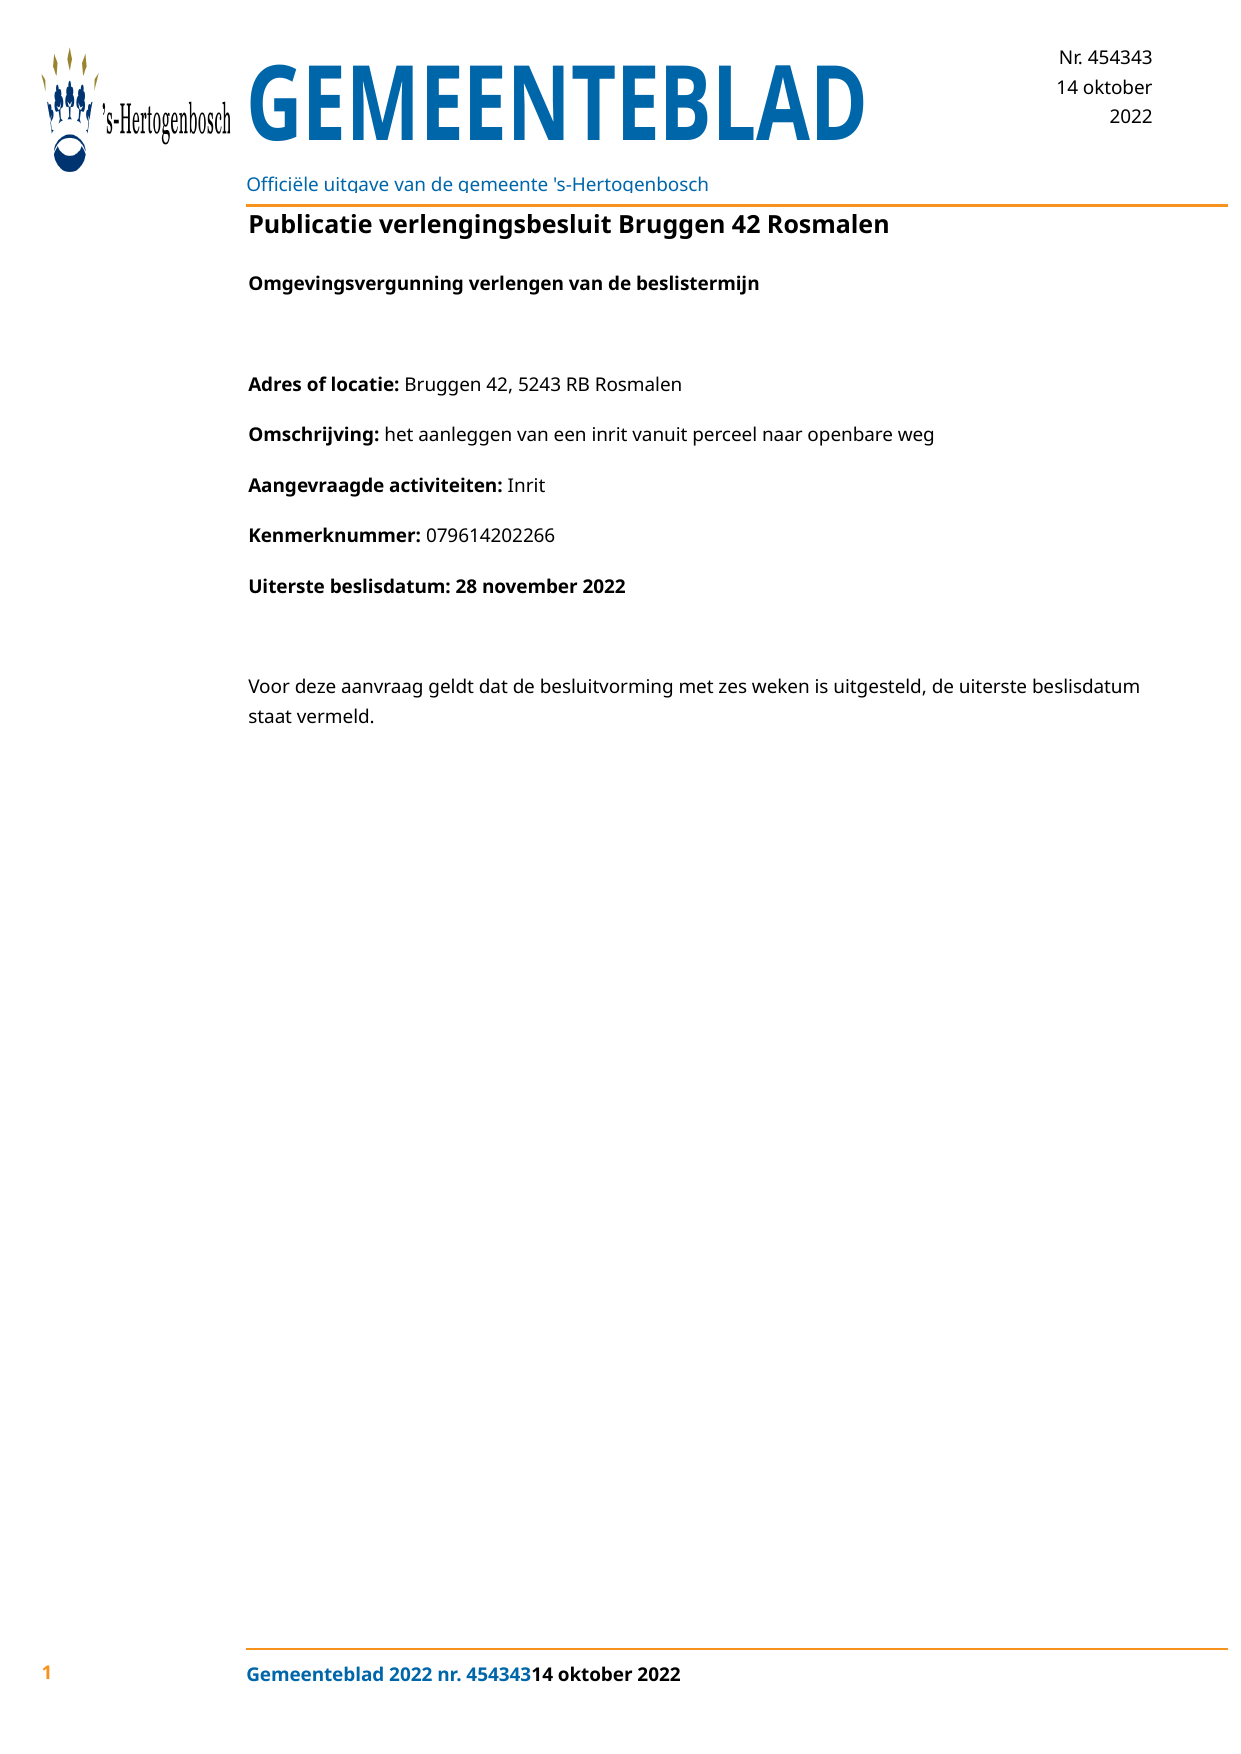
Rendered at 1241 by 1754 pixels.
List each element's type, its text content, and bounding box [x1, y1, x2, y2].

picture [41, 47, 231, 172]
text Voor deze aanvraag geldt dat de besluitvorming met zes weken is uitgesteld, de uiterste beslisdatum staat vermeld. [248, 674, 1152, 729]
text Kenmerknummer: 079614202266 [248, 522, 1152, 548]
text Adres of locatie: Bruggen 42, 5243 RB Rosmalen [248, 371, 1152, 397]
text Aangevraagde activiteiten: Inrit [248, 472, 1152, 498]
text Publicatie verlengingsbesluit Bruggen 42 Rosmalen [248, 207, 1152, 241]
text Omschrijving: het aanleggen van een inrit vanuit perceel naar openbare weg [248, 422, 1152, 447]
text Omgevingsvergunning verlengen van de beslistermijn [248, 270, 1152, 296]
text Uiterste beslisdatum: 28 november 2022 [248, 573, 1152, 598]
